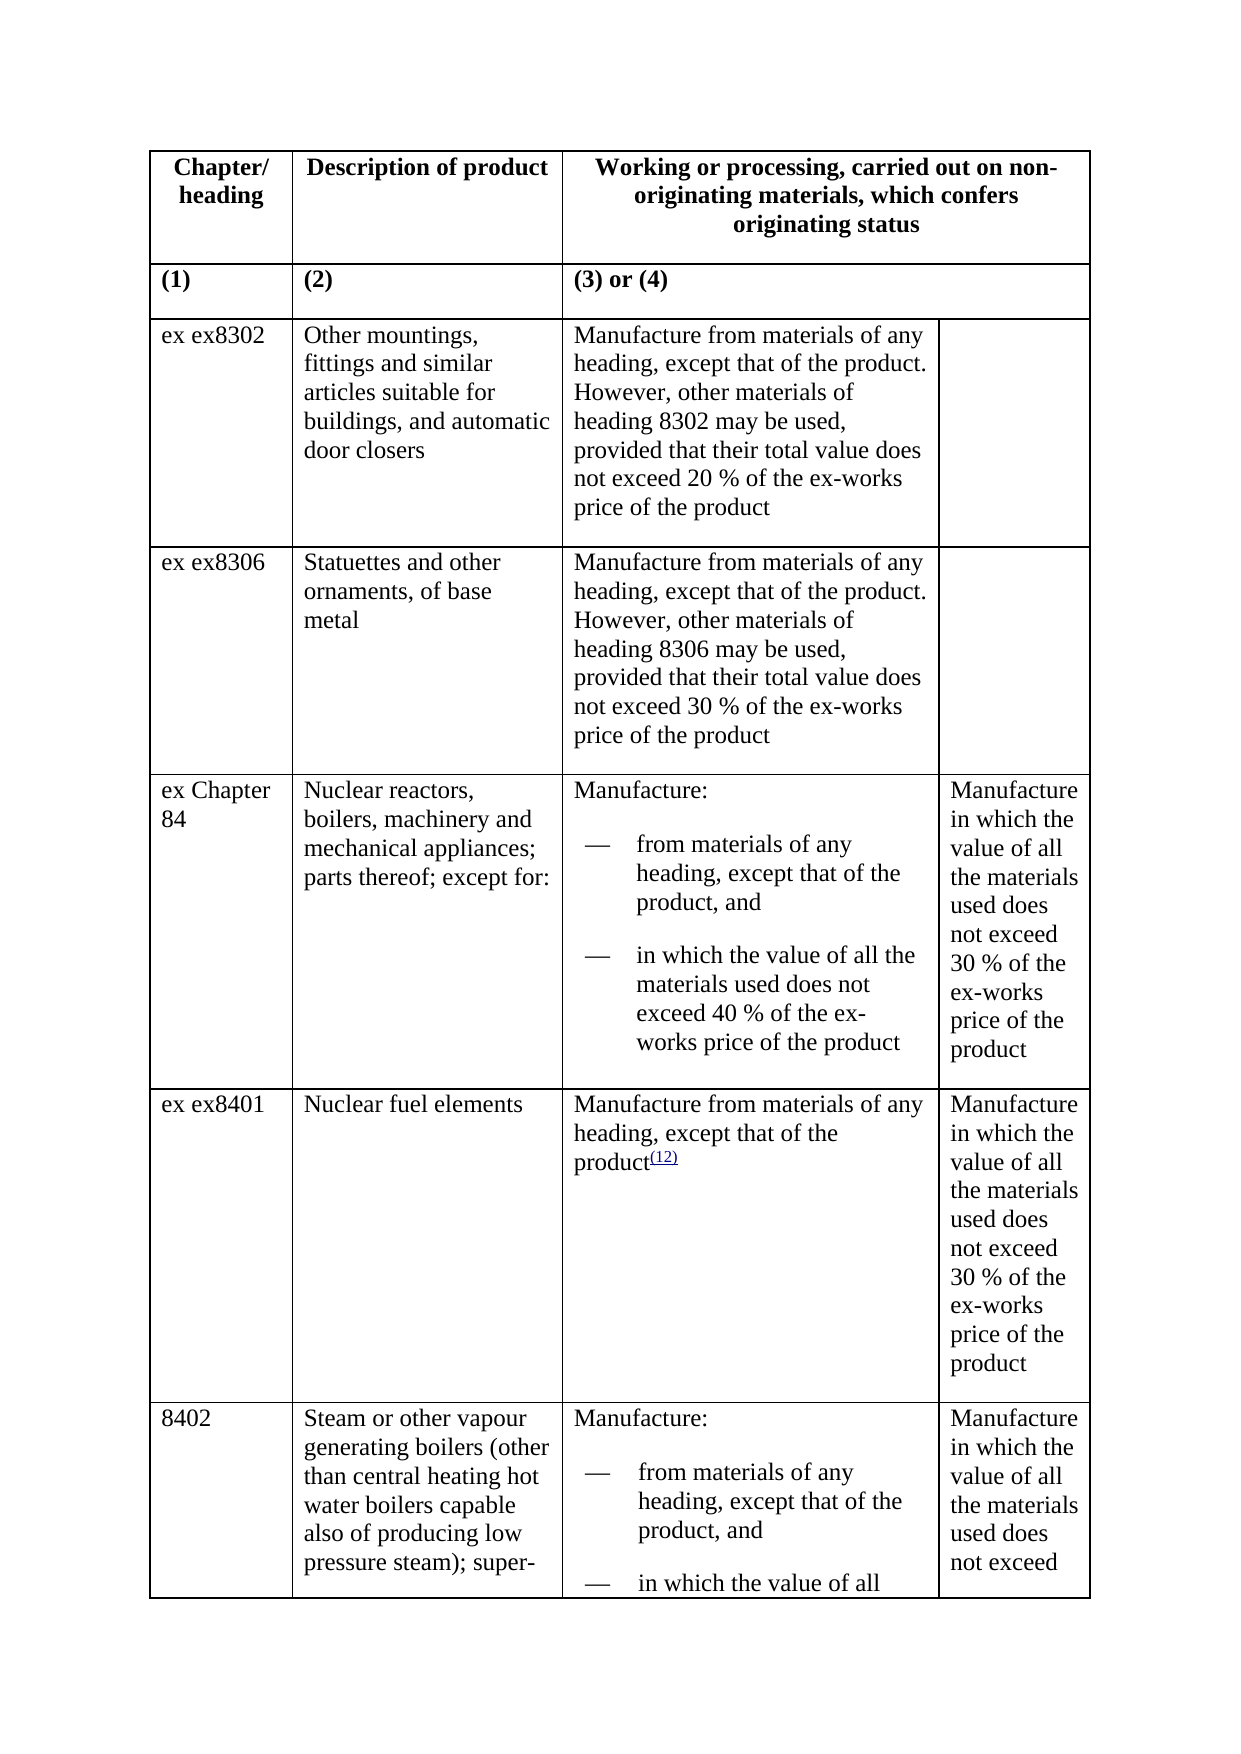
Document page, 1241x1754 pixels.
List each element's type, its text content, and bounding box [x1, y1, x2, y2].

table_cell 8402 [151, 1403, 292, 1597]
table_header from materials of any heading, except that of the product, and [627, 1457, 928, 1568]
table_cell (1) [151, 265, 292, 318]
table_cell Manufacture from materials of any heading, except that of the product. However, other materials of heading 8302 may be used, provided that their total value does not exceed 20 % of the ex-works price of the product [563, 320, 938, 546]
table_cell Manufacture in which the value of all the materials used does not exceed 30 % of the ex-works price of the product [940, 775, 1089, 1088]
table_cell Manufacture in which the value of all the materials used does not exceed [940, 1403, 1089, 1597]
table_cell Manufacture from materials of any heading, except that of the product(12) [563, 1090, 938, 1402]
table_cell [940, 320, 1089, 546]
table_header from materials of any heading, except that of the product, and [625, 829, 928, 940]
table_cell Manufacture: [563, 1403, 938, 1597]
table_cell ex Chapter 84 [151, 775, 292, 1088]
table_header Description of product [293, 152, 562, 263]
table_cell ex ex8306 [151, 548, 292, 774]
table_cell (2) [293, 265, 562, 318]
table_cell Manufacture: [563, 775, 938, 1088]
table_cell — [574, 1569, 627, 1597]
table_cell ex ex8401 [151, 1090, 292, 1402]
table_cell in which the value of all the materials used does not exceed 40 % of the ex-works price of the product [625, 940, 928, 1080]
table_cell [940, 548, 1089, 774]
table_header Working or processing, carried out on non-originating materials, which confers originating status [563, 152, 1089, 263]
table_cell in which the value of all [627, 1569, 928, 1597]
table_cell — [574, 940, 625, 1080]
table_cell (3) or (4) [563, 265, 1089, 318]
table_header Chapter/ heading [151, 152, 292, 263]
table_cell Other mountings, fittings and similar articles suitable for buildings, and automatic door closers [293, 320, 562, 546]
table_header — [574, 1457, 627, 1568]
table_cell Manufacture in which the value of all the materials used does not exceed 30 % of the ex-works price of the product [940, 1090, 1089, 1402]
table_cell Statuettes and other ornaments, of base metal [293, 548, 562, 774]
table_cell Nuclear reactors, boilers, machinery and mechanical appliances; parts thereof; except for: [293, 775, 562, 1088]
table_cell Steam or other vapour generating boilers (other than central heating hot water boilers capable also of producing low pressure steam); super- [293, 1403, 562, 1597]
table_cell Manufacture from materials of any heading, except that of the product. However, other materials of heading 8306 may be used, provided that their total value does not exceed 30 % of the ex-works price of the product [563, 548, 938, 774]
table_cell Nuclear fuel elements [293, 1090, 562, 1402]
table_cell ex ex8302 [151, 320, 292, 546]
table_header — [574, 829, 625, 940]
